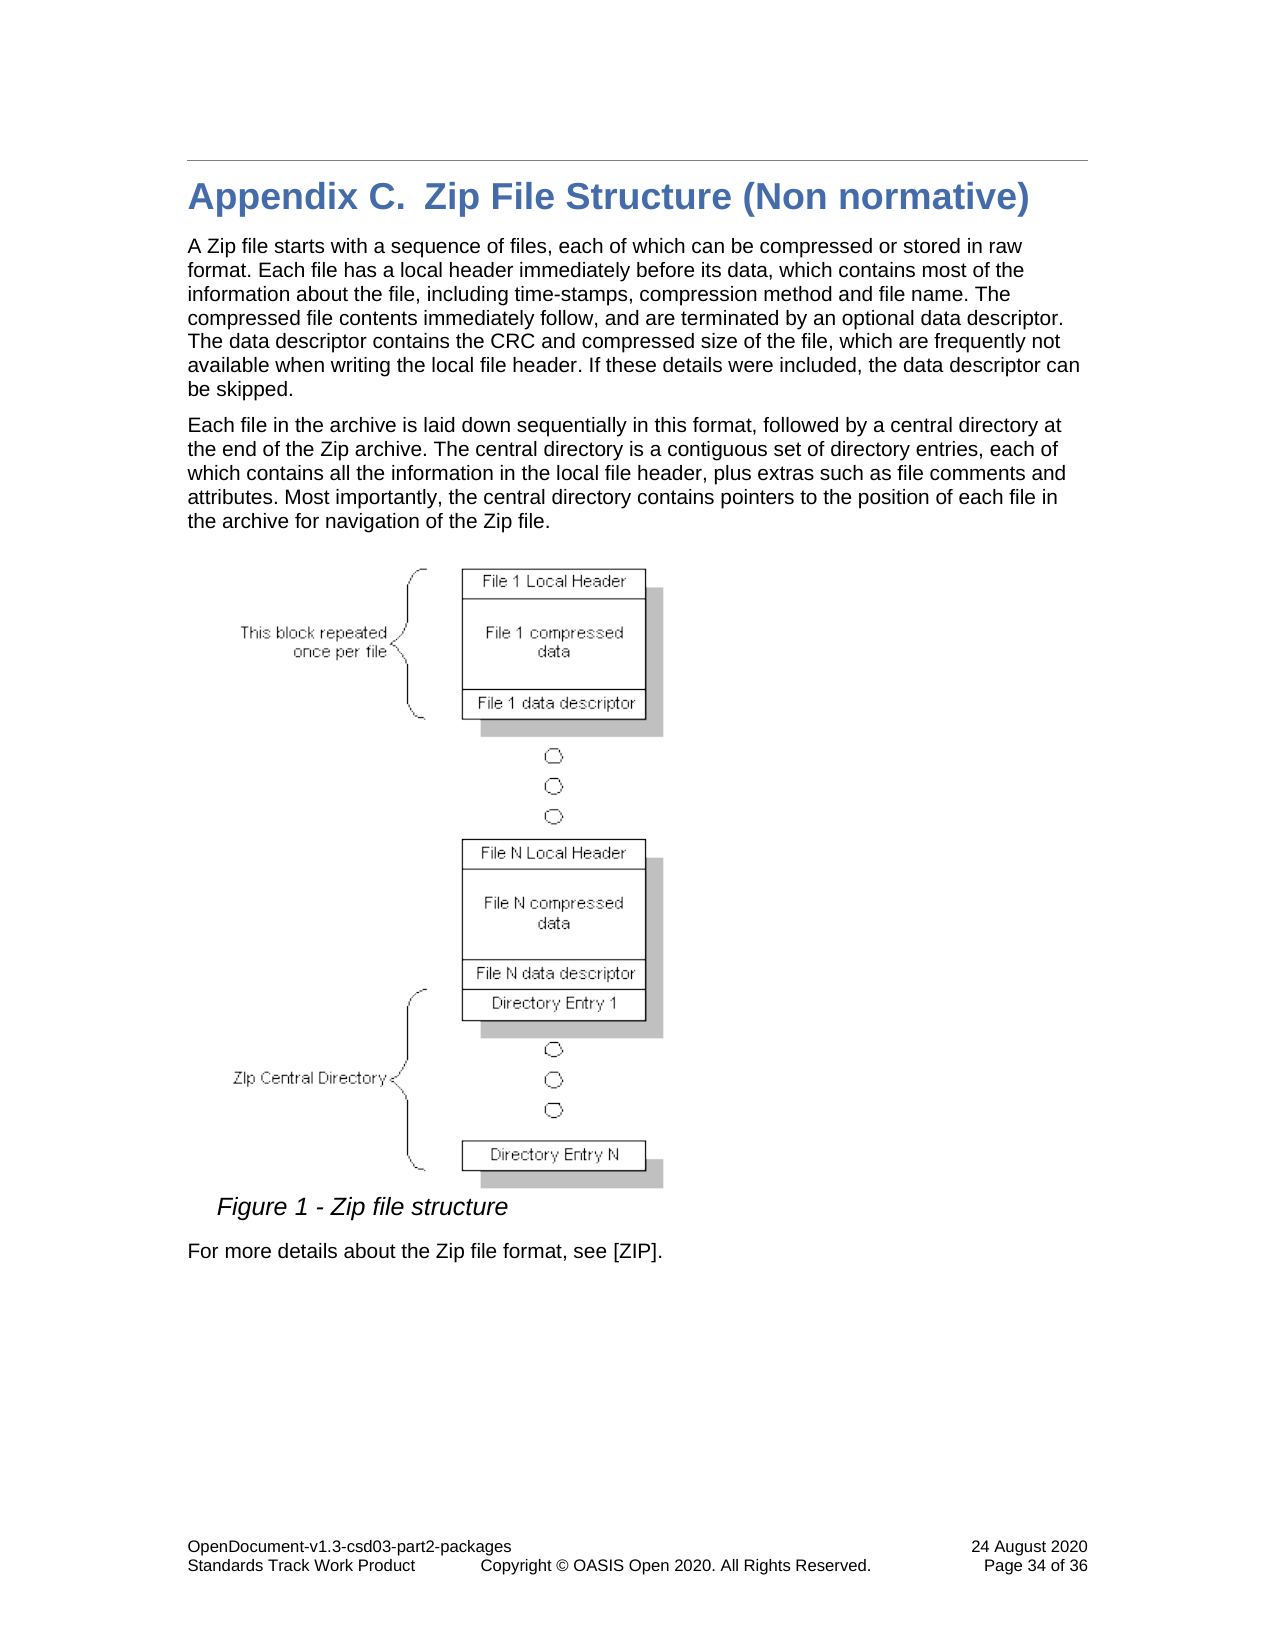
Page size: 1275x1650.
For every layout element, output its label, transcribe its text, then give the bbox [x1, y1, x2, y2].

text Each file in the archive is laid down sequentially in this format, followed by a central directory at the end of the Zip archive. The central directory is a contiguous set of directory entries, each of which contains all the information in the local file header, plus extras such as file comments and attributes. Most importantly, the central directory contains pointers to the position of each file in the archive for navigation of the Zip file. [187, 413, 1088, 533]
subtitle Zip File Structure (Non normative) [187, 161, 1088, 217]
text For more details about the Zip file format, see [ZIP]. [187, 1239, 1088, 1263]
picture [216, 564, 667, 1192]
text Figure 1 - Zip file structure [217, 1192, 667, 1221]
text A Zip file starts with a sequence of files, each of which can be compressed or stored in raw format. Each file has a local header immediately before its data, which contains most of the information about the file, including time-stamps, compression method and file name. The compressed file contents immediately follow, and are terminated by an optional data descriptor. The data descriptor contains the CRC and compressed size of the file, which are frequently not available when writing the local file header. If these details were included, the data descriptor can be skipped. [187, 233, 1088, 401]
